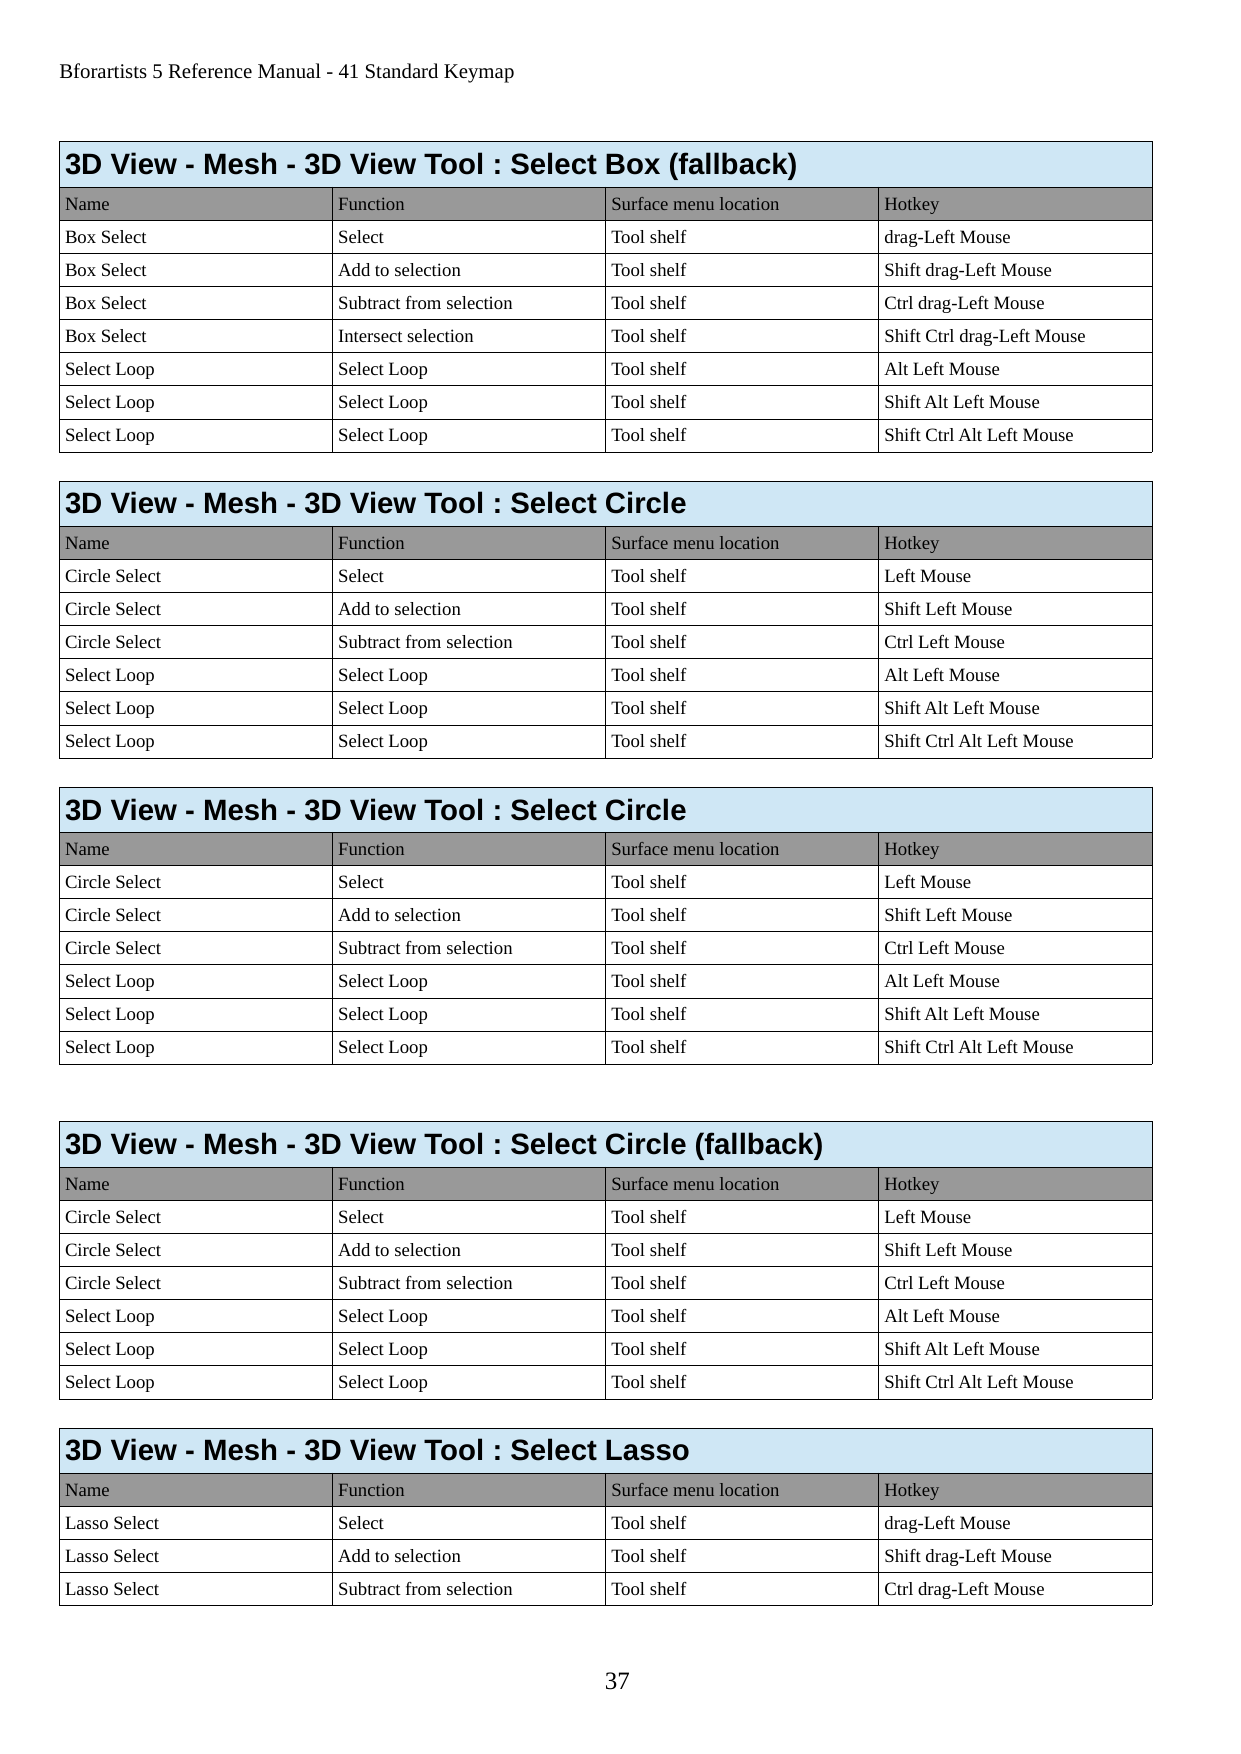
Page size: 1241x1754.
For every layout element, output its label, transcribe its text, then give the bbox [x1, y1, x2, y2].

table_header 3D View - Mesh - 3D View Tool : Select Circle (fallback) [60, 1122, 1152, 1167]
table_cell Select Loop [333, 1300, 605, 1332]
table_cell Subtract from selection [333, 1573, 605, 1605]
table_cell Select Loop [60, 692, 332, 724]
table_header 3D View - Mesh - 3D View Tool : Select Box (fallback) [60, 142, 1152, 187]
table_cell Add to selection [333, 1234, 605, 1266]
table_cell Tool shelf [606, 1300, 878, 1332]
table_cell Select Loop [60, 1032, 332, 1064]
table_cell Add to selection [333, 254, 605, 286]
table_cell Surface menu location [606, 833, 878, 865]
table_cell Hotkey [879, 833, 1152, 865]
table_cell Subtract from selection [333, 287, 605, 319]
table_cell Name [60, 188, 332, 220]
table_cell Tool shelf [606, 420, 878, 452]
table_header 3D View - Mesh - 3D View Tool : Select Lasso [60, 1429, 1152, 1473]
table_cell Tool shelf [606, 692, 878, 724]
table_cell Tool shelf [606, 287, 878, 319]
table_cell Ctrl drag-Left Mouse [879, 287, 1152, 319]
table_cell Name [60, 527, 332, 559]
table_cell Tool shelf [606, 1573, 878, 1605]
table_cell Select Loop [333, 659, 605, 691]
table_cell Circle Select [60, 932, 332, 964]
table_cell Alt Left Mouse [879, 1300, 1152, 1332]
table_cell Shift Alt Left Mouse [879, 1333, 1152, 1365]
table_cell Tool shelf [606, 1267, 878, 1299]
table_cell Subtract from selection [333, 626, 605, 658]
table_cell Name [60, 1474, 332, 1506]
table_cell Tool shelf [606, 221, 878, 253]
table_cell drag-Left Mouse [879, 221, 1152, 253]
table_cell Tool shelf [606, 320, 878, 352]
table_cell Subtract from selection [333, 1267, 605, 1299]
table_cell Shift Ctrl Alt Left Mouse [879, 420, 1152, 452]
table_cell Shift Left Mouse [879, 899, 1152, 931]
table_cell Tool shelf [606, 353, 878, 385]
table_cell Alt Left Mouse [879, 659, 1152, 691]
table_cell Intersect selection [333, 320, 605, 352]
table_cell Lasso Select [60, 1540, 332, 1572]
table_cell Tool shelf [606, 659, 878, 691]
table_cell Select [333, 1507, 605, 1539]
table_cell Name [60, 833, 332, 865]
table_cell Select [333, 866, 605, 898]
table_cell Circle Select [60, 1201, 332, 1233]
table_cell Tool shelf [606, 1201, 878, 1233]
table_cell Tool shelf [606, 386, 878, 418]
table_cell Shift Left Mouse [879, 593, 1152, 625]
table_cell drag-Left Mouse [879, 1507, 1152, 1539]
table_cell Tool shelf [606, 1540, 878, 1572]
table_cell Shift Ctrl Alt Left Mouse [879, 1366, 1152, 1398]
table_cell Shift Alt Left Mouse [879, 386, 1152, 418]
table_cell Shift Alt Left Mouse [879, 692, 1152, 724]
table_cell Select Loop [333, 1333, 605, 1365]
table_cell Add to selection [333, 1540, 605, 1572]
table_cell Tool shelf [606, 593, 878, 625]
table_cell Select Loop [60, 1366, 332, 1398]
table_cell Subtract from selection [333, 932, 605, 964]
table_cell Function [333, 833, 605, 865]
table_cell Circle Select [60, 560, 332, 592]
table_cell Select Loop [60, 420, 332, 452]
table_cell Box Select [60, 254, 332, 286]
table_cell Alt Left Mouse [879, 353, 1152, 385]
table_cell Tool shelf [606, 560, 878, 592]
table_header 3D View - Mesh - 3D View Tool : Select Circle [60, 788, 1152, 832]
table_cell Hotkey [879, 527, 1152, 559]
table_cell Select Loop [60, 965, 332, 997]
table_cell Select Loop [333, 692, 605, 724]
table_cell Circle Select [60, 1234, 332, 1266]
table_cell Tool shelf [606, 932, 878, 964]
table_cell Left Mouse [879, 560, 1152, 592]
table_cell Select Loop [60, 659, 332, 691]
table_cell Add to selection [333, 593, 605, 625]
table_cell Lasso Select [60, 1507, 332, 1539]
table_cell Select Loop [333, 1032, 605, 1064]
table_cell Function [333, 527, 605, 559]
table_cell Select Loop [333, 999, 605, 1031]
table_cell Tool shelf [606, 1032, 878, 1064]
table_cell Left Mouse [879, 866, 1152, 898]
table_cell Tool shelf [606, 1507, 878, 1539]
table_cell Shift Ctrl Alt Left Mouse [879, 726, 1152, 758]
table_cell Circle Select [60, 1267, 332, 1299]
table_cell Tool shelf [606, 254, 878, 286]
table_cell Circle Select [60, 899, 332, 931]
table_cell Function [333, 1168, 605, 1200]
table_cell Tool shelf [606, 999, 878, 1031]
table_cell Surface menu location [606, 527, 878, 559]
table_cell Box Select [60, 221, 332, 253]
table_cell Shift Ctrl drag-Left Mouse [879, 320, 1152, 352]
table_cell Select [333, 560, 605, 592]
table_cell Select [333, 221, 605, 253]
table_cell Ctrl Left Mouse [879, 626, 1152, 658]
table_header 3D View - Mesh - 3D View Tool : Select Circle [60, 482, 1152, 526]
table_cell Left Mouse [879, 1201, 1152, 1233]
table_cell Tool shelf [606, 899, 878, 931]
table_cell Tool shelf [606, 1366, 878, 1398]
table_cell Circle Select [60, 593, 332, 625]
table_cell Tool shelf [606, 1333, 878, 1365]
table_cell Tool shelf [606, 965, 878, 997]
table_cell Box Select [60, 287, 332, 319]
table_cell Select Loop [60, 999, 332, 1031]
table_cell Ctrl Left Mouse [879, 932, 1152, 964]
table_cell Alt Left Mouse [879, 965, 1152, 997]
table_cell Shift drag-Left Mouse [879, 254, 1152, 286]
table_cell Select Loop [60, 726, 332, 758]
table_cell Tool shelf [606, 726, 878, 758]
table_cell Shift Left Mouse [879, 1234, 1152, 1266]
table_cell Select [333, 1201, 605, 1233]
table_cell Select Loop [333, 353, 605, 385]
table_cell Surface menu location [606, 188, 878, 220]
table_cell Shift Alt Left Mouse [879, 999, 1152, 1031]
table_cell Ctrl Left Mouse [879, 1267, 1152, 1299]
table_cell Hotkey [879, 1474, 1152, 1506]
table_cell Tool shelf [606, 626, 878, 658]
table_cell Hotkey [879, 188, 1152, 220]
table_cell Select Loop [333, 1366, 605, 1398]
table_cell Function [333, 188, 605, 220]
table_cell Function [333, 1474, 605, 1506]
table_cell Tool shelf [606, 866, 878, 898]
table_cell Select Loop [60, 1333, 332, 1365]
table_cell Select Loop [60, 353, 332, 385]
table_cell Select Loop [333, 386, 605, 418]
table_cell Ctrl drag-Left Mouse [879, 1573, 1152, 1605]
table_cell Name [60, 1168, 332, 1200]
table_cell Lasso Select [60, 1573, 332, 1605]
table_cell Select Loop [333, 965, 605, 997]
table_cell Circle Select [60, 626, 332, 658]
table_cell Surface menu location [606, 1168, 878, 1200]
table_cell Select Loop [333, 420, 605, 452]
table_cell Select Loop [60, 1300, 332, 1332]
table_cell Box Select [60, 320, 332, 352]
table_cell Shift Ctrl Alt Left Mouse [879, 1032, 1152, 1064]
table_cell Tool shelf [606, 1234, 878, 1266]
table_cell Surface menu location [606, 1474, 878, 1506]
table_cell Shift drag-Left Mouse [879, 1540, 1152, 1572]
table_cell Hotkey [879, 1168, 1152, 1200]
table_cell Select Loop [333, 726, 605, 758]
table_cell Circle Select [60, 866, 332, 898]
table_cell Select Loop [60, 386, 332, 418]
table_cell Add to selection [333, 899, 605, 931]
